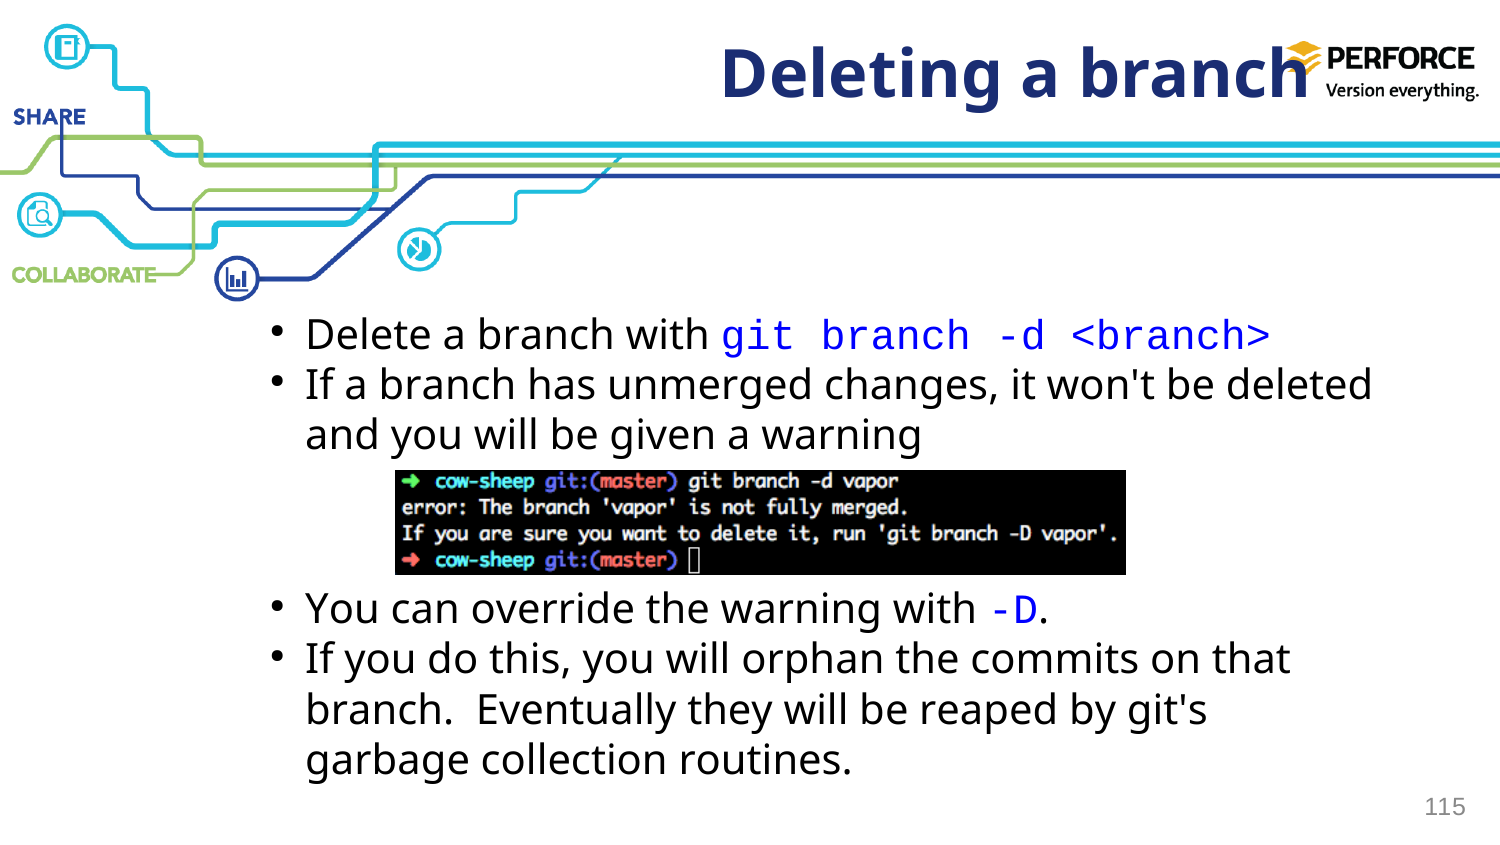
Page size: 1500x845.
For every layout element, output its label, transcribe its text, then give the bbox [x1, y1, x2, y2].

text_box You can override the warning with -D. If you do this, you will orphan the commits on that branch. Eventually they will be reaped by git's garbage collection routines. [255, 574, 1396, 790]
text_box Delete a branch with git branch -d <branch> If a branch has unmerged changes, it won't be deleted and you will be given a warning [255, 300, 1396, 470]
text_box [1131, 782, 1482, 828]
picture [0, 0, 1500, 845]
title Deleting a branch [705, 0, 1500, 198]
